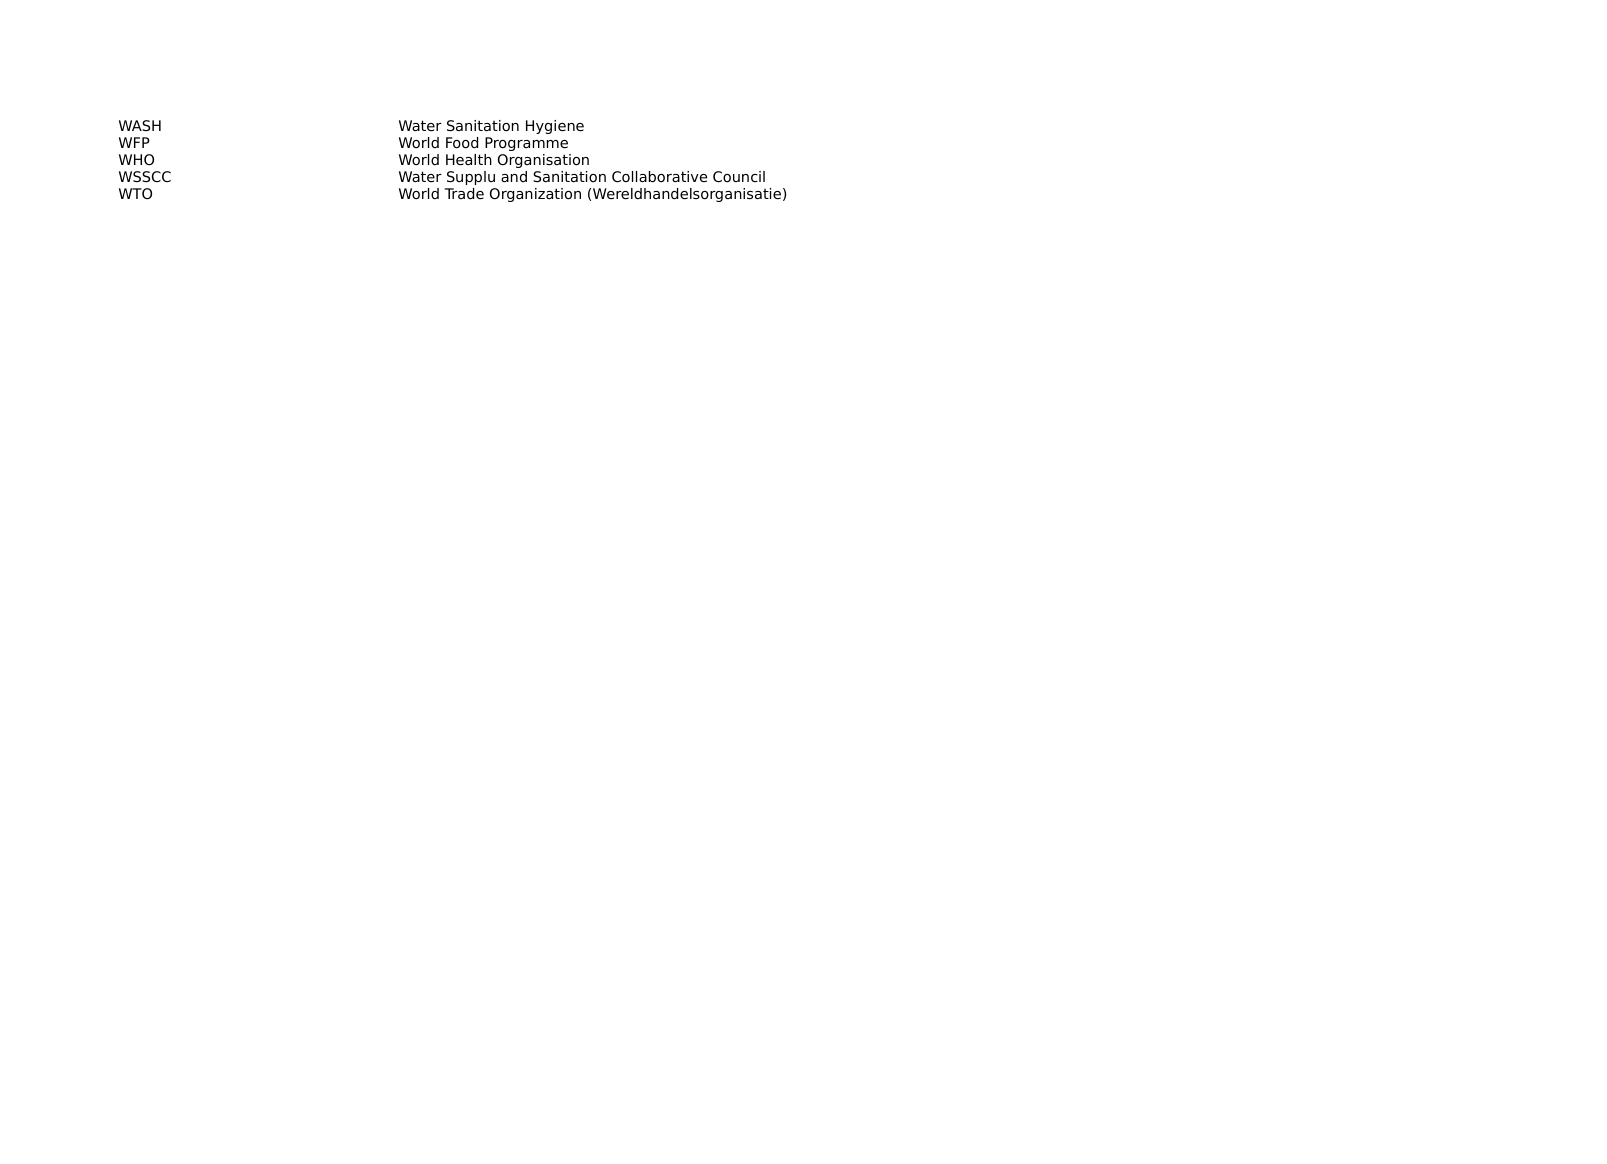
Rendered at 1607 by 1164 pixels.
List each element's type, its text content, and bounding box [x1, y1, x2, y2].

table_cell Water Sanitation Hygiene [392, 118, 1488, 135]
table_cell WFP [118, 135, 392, 152]
table_cell WASH [118, 118, 392, 135]
table_cell WSSCC [118, 169, 392, 186]
table_cell WHO [118, 152, 392, 169]
table_cell WTO [118, 186, 392, 203]
table_cell World Food Programme [392, 135, 1488, 152]
table_cell World Health Organisation [392, 152, 1488, 169]
table_cell World Trade Organization (Wereldhandelsorganisatie) [392, 186, 1488, 203]
table_cell Water Supplu and Sanitation Collaborative Council [392, 169, 1488, 186]
